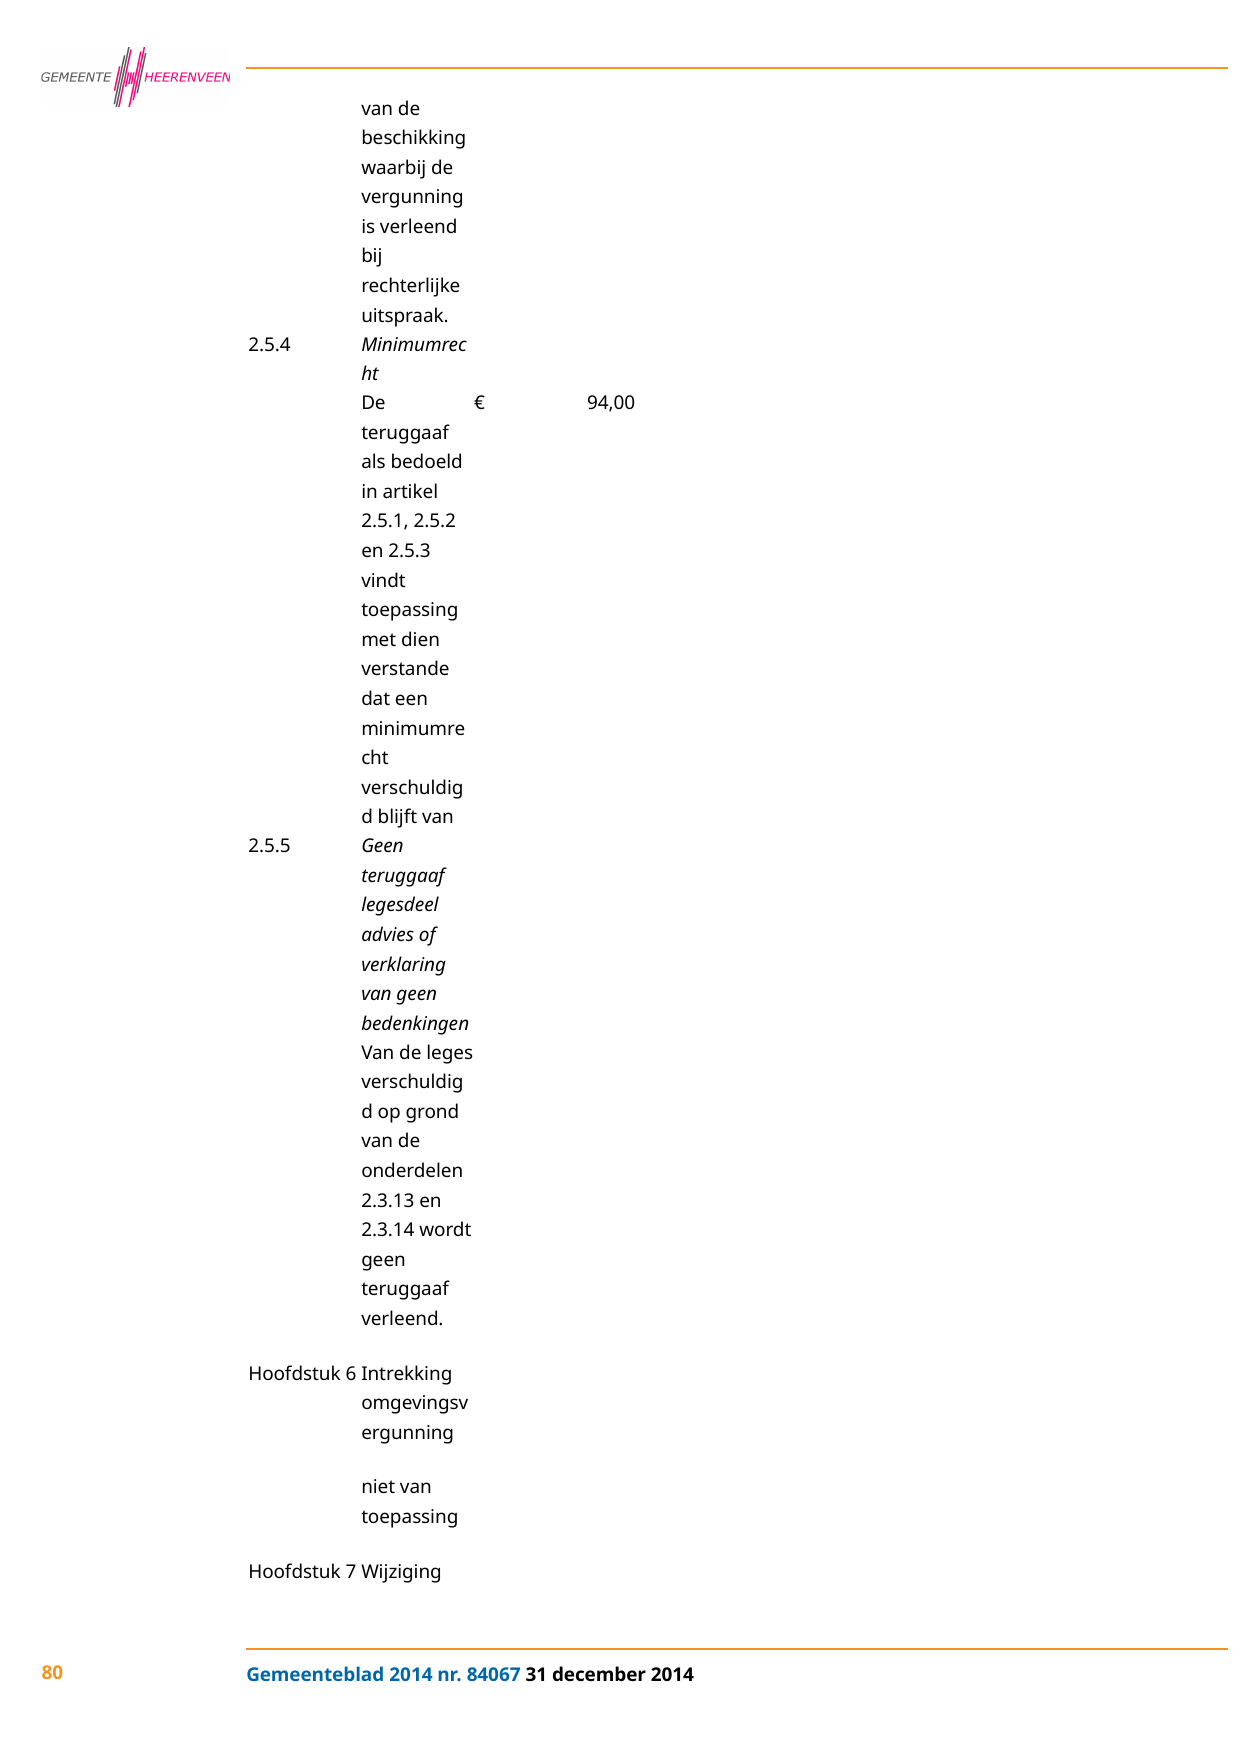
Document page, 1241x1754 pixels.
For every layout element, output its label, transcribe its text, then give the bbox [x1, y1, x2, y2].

table_cell [248, 95, 361, 331]
table_cell 94,00 [587, 389, 700, 832]
table_cell 2.5.5 [248, 833, 361, 1039]
table_cell [587, 1360, 700, 1448]
table_cell [474, 1039, 587, 1334]
table_cell [587, 95, 700, 331]
table_cell [474, 1558, 587, 1587]
table_cell [474, 95, 587, 331]
table_cell [248, 1334, 361, 1360]
table_cell [474, 1334, 587, 1360]
table_cell [587, 1532, 700, 1558]
table_cell Wijziging [361, 1558, 474, 1587]
table_cell [587, 331, 700, 389]
table_cell De teruggaaf als bedoeld in artikel 2.5.1, 2.5.2 en 2.5.3 vindt toepassing met dien verstande dat een minimumrecht verschuldigd blijft van [361, 389, 474, 832]
table_cell [474, 1360, 587, 1448]
table_cell € [474, 389, 587, 832]
table_cell [361, 1334, 474, 1360]
table_cell Van de leges verschuldigd op grond van de onderdelen 2.3.13 en 2.3.14 wordt geen teruggaaf verleend. [361, 1039, 474, 1334]
table_cell [587, 833, 700, 1039]
table_cell 2.5.4 [248, 331, 361, 389]
table_cell [587, 1558, 700, 1587]
table_cell Intrekking omgevingsvergunning [361, 1360, 474, 1448]
picture [41, 47, 231, 107]
table_cell [474, 1532, 587, 1558]
table_cell [248, 1448, 361, 1474]
table_cell Hoofdstuk 6 [248, 1360, 361, 1448]
table_cell [587, 1448, 700, 1474]
table_cell Hoofdstuk 7 [248, 1558, 361, 1587]
table_cell van de beschikking waarbij de vergunning is verleend bij rechterlijke uitspraak. [361, 95, 474, 331]
table_cell [361, 1532, 474, 1558]
table_cell [361, 1448, 474, 1474]
table_cell niet van toepassing [361, 1474, 474, 1532]
table_cell [474, 833, 587, 1039]
table_cell [474, 1448, 587, 1474]
table_cell [587, 1334, 700, 1360]
table_cell [248, 389, 361, 832]
table_cell [248, 1039, 361, 1334]
table_cell [587, 1039, 700, 1334]
table_cell [248, 1532, 361, 1558]
table_cell Minimumrecht [361, 331, 474, 389]
table_cell [587, 1474, 700, 1532]
table_cell Geen teruggaaf legesdeel advies of verklaring van geen bedenkingen [361, 833, 474, 1039]
table_cell [474, 331, 587, 389]
table_cell [474, 1474, 587, 1532]
table_cell [248, 1474, 361, 1532]
